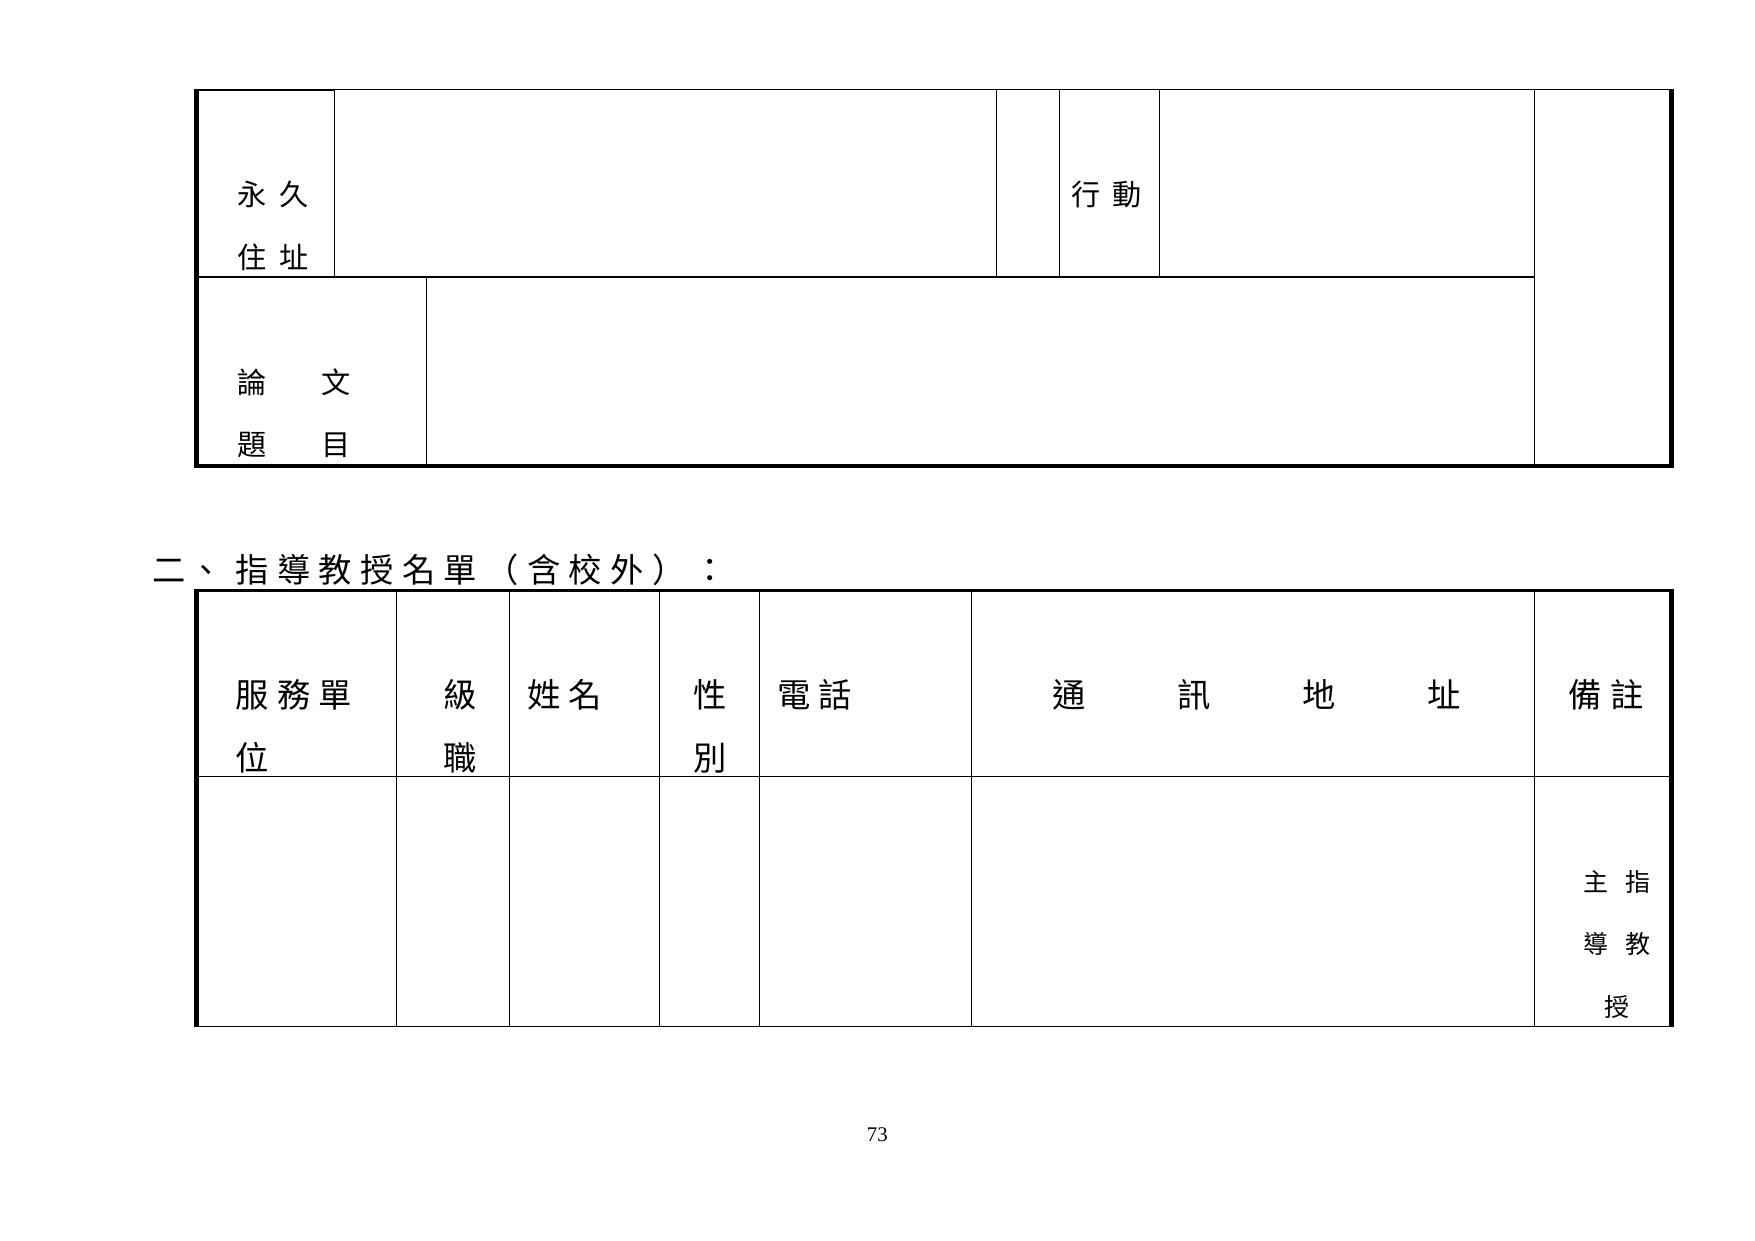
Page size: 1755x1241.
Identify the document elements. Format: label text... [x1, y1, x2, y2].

table_header 通 訊 地 址 [972, 592, 1534, 776]
table_cell [397, 777, 509, 1026]
table_cell 主指導教授 [1535, 777, 1669, 1026]
table_cell [510, 777, 659, 1026]
table_cell [997, 90, 1059, 276]
table_cell [1160, 90, 1534, 276]
table_cell [1535, 90, 1669, 464]
table_cell 行動 [1060, 90, 1159, 276]
table_header 姓名 [510, 592, 659, 776]
table_header 電話 [760, 592, 971, 776]
table_cell 永久住址 [199, 91, 334, 276]
table_header 備註 [1535, 592, 1669, 776]
table_cell [972, 777, 1534, 1026]
table_cell [760, 777, 971, 1026]
table_cell [335, 90, 996, 276]
table_header 性別 [660, 592, 759, 776]
table_cell [427, 278, 1534, 464]
text 二、指導教授名單（含校外）： [106, 526, 1648, 589]
table_cell 論 文 題 目 [199, 278, 426, 464]
table_cell [660, 777, 759, 1026]
table_header 服務單位 [199, 592, 396, 776]
table_header 級職 [397, 592, 509, 776]
table_cell [199, 777, 396, 1026]
